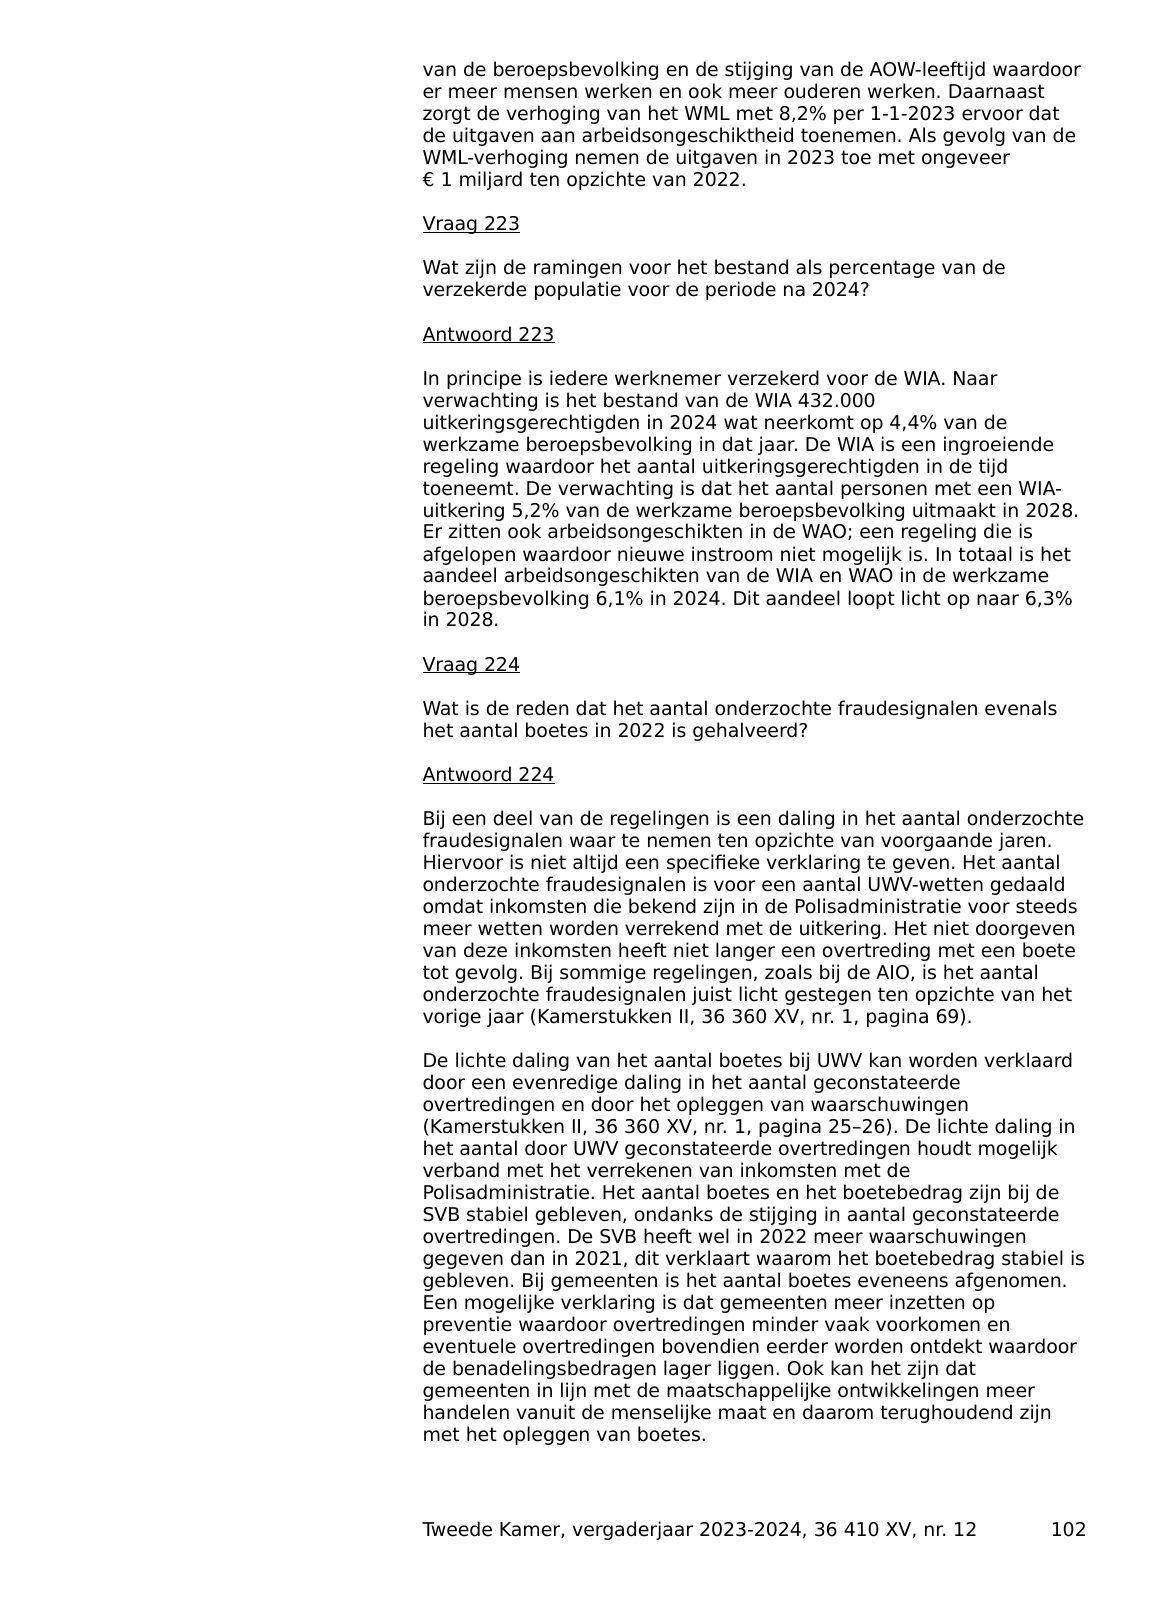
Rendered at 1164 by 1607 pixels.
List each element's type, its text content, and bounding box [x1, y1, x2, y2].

text Wat zijn de ramingen voor het bestand als percentage van de verzekerde populatie voor de periode na 2024? [422, 257, 1087, 301]
text De lichte daling van het aantal boetes bij UWV kan worden verklaard door een evenredige daling in het aantal geconstateerde overtredingen en door het opleggen van waarschuwingen (Kamerstukken II, 36 360 XV, nr. 1, pagina 25–26). De lichte daling in het aantal door UWV geconstateerde overtredingen houdt mogelijk verband met het verrekenen van inkomsten met de Polisadministratie. Het aantal boetes en het boetebedrag zijn bij de SVB stabiel gebleven, ondanks de stijging in aantal geconstateerde overtredingen. De SVB heeft wel in 2022 meer waarschuwingen gegeven dan in 2021, dit verklaart waarom het boetebedrag stabiel is gebleven. Bij gemeenten is het aantal boetes eveneens afgenomen. [422, 1050, 1087, 1292]
text In principe is iedere werknemer verzekerd voor de WIA. Naar verwachting is het bestand van de WIA 432.000 uitkeringsgerechtigden in 2024 wat neerkomt op 4,4% van de werkzame beroepsbevolking in dat jaar. De WIA is een ingroeiende regeling waardoor het aantal uitkeringsgerechtigden in de tijd toeneemt. De verwachting is dat het aantal personen met een WIA-uitkering 5,2% van de werkzame beroepsbevolking uitmaakt in 2028. Er zitten ook arbeidsongeschikten in de WAO; een regeling die is afgelopen waardoor nieuwe instroom niet mogelijk is. In totaal is het aandeel arbeidsongeschikten van de WIA en WAO in de werkzame beroepsbevolking 6,1% in 2024. Dit aandeel loopt licht op naar 6,3% in 2028. [422, 368, 1087, 631]
subtitle Vraag 223 [422, 213, 1087, 235]
subtitle Vraag 224 [422, 653, 1087, 676]
text Wat is de reden dat het aantal onderzochte fraudesignalen evenals het aantal boetes in 2022 is gehalveerd? [422, 698, 1087, 742]
subtitle Antwoord 224 [422, 764, 1087, 786]
text Een mogelijke verklaring is dat gemeenten meer inzetten op preventie waardoor overtredingen minder vaak voorkomen en eventuele overtredingen bovendien eerder worden ontdekt waardoor de benadelingsbedragen lager liggen. Ook kan het zijn dat gemeenten in lijn met de maatschappelijke ontwikkelingen meer handelen vanuit de menselijke maat en daarom terughoudend zijn met het opleggen van boetes. [422, 1292, 1087, 1446]
text van de beroepsbevolking en de stijging van de AOW-leeftijd waardoor er meer mensen werken en ook meer ouderen werken. Daarnaast zorgt de verhoging van het WML met 8,2% per 1-1-2023 ervoor dat de uitgaven aan arbeidsongeschiktheid toenemen. Als gevolg van de WML-verhoging nemen de uitgaven in 2023 toe met ongeveer € 1 miljard ten opzichte van 2022. [422, 59, 1087, 191]
text Bij een deel van de regelingen is een daling in het aantal onderzochte fraudesignalen waar te nemen ten opzichte van voorgaande jaren. Hiervoor is niet altijd een specifieke verklaring te geven. Het aantal onderzochte fraudesignalen is voor een aantal UWV-wetten gedaald omdat inkomsten die bekend zijn in de Polisadministratie voor steeds meer wetten worden verrekend met de uitkering. Het niet doorgeven van deze inkomsten heeft niet langer een overtreding met een boete tot gevolg. Bij sommige regelingen, zoals bij de AIO, is het aantal onderzochte fraudesignalen juist licht gestegen ten opzichte van het vorige jaar (Kamerstukken II, 36 360 XV, nr. 1, pagina 69). [422, 808, 1087, 1028]
subtitle Antwoord 223 [422, 323, 1087, 345]
